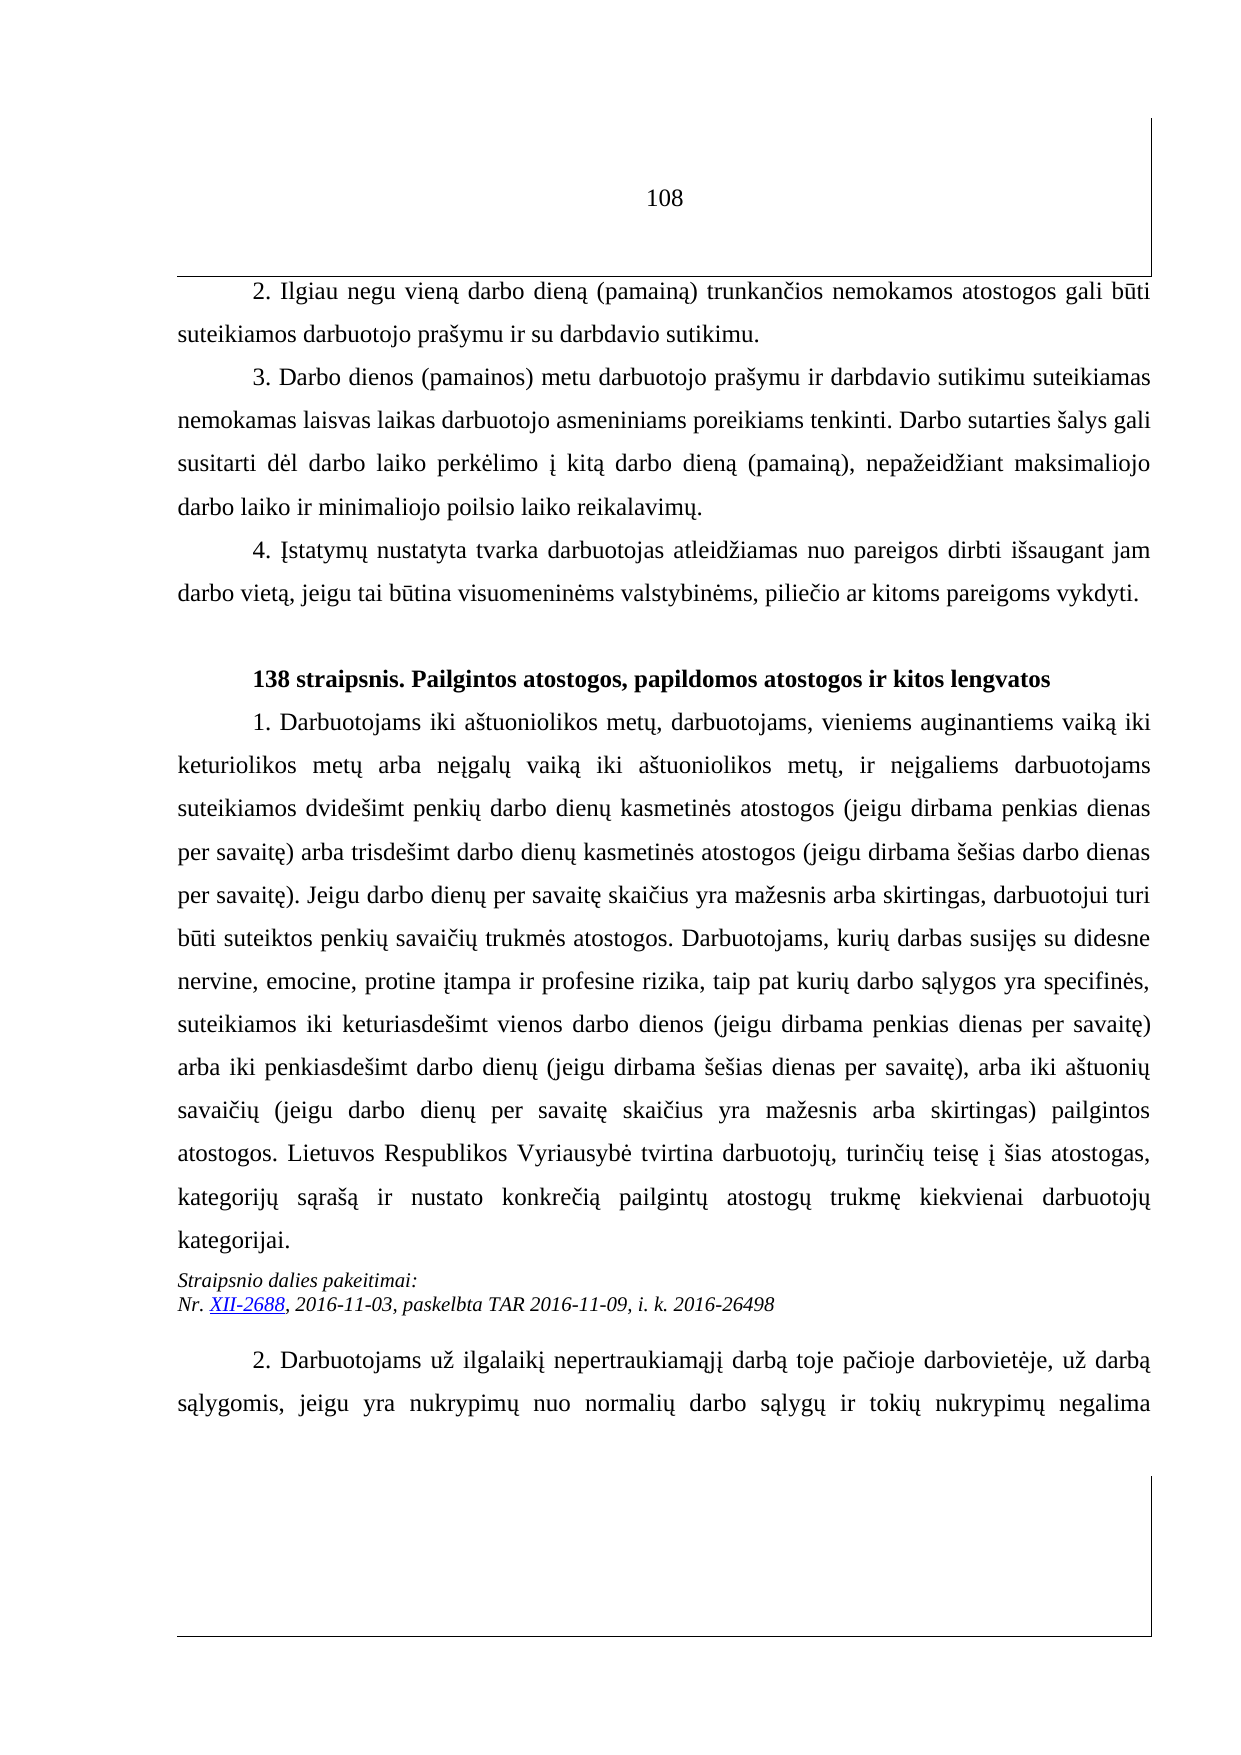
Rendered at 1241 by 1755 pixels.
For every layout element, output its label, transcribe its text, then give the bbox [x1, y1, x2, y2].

text Nr. XII-2688, 2016-11-03, paskelbta TAR 2016-11-09, i. k. 2016-26498 [177, 1292, 1152, 1316]
text 2. Ilgiau negu vieną darbo dieną (pamainą) trunkančios nemokamos atostogos gali būti suteikiamos darbuotojo prašymu ir su darbdavio sutikimu. [177, 276, 1152, 348]
text 3. Darbo dienos (pamainos) metu darbuotojo prašymu ir darbdavio sutikimu suteikiamas nemokamas laisvas laikas darbuotojo asmeniniams poreikiams tenkinti. Darbo sutarties šalys gali susitarti dėl darbo laiko perkėlimo į kitą darbo dieną (pamainą), nepažeidžiant maksimaliojo darbo laiko ir minimaliojo poilsio laiko reikalavimų. [177, 362, 1152, 520]
text 1. Darbuotojams iki aštuoniolikos metų, darbuotojams, vieniems auginantiems vaiką iki keturiolikos metų arba neįgalų vaiką iki aštuoniolikos metų, ir neįgaliems darbuotojams suteikiamos dvidešimt penkių darbo dienų kasmetinės atostogos (jeigu dirbama penkias dienas per savaitę) arba trisdešimt darbo dienų kasmetinės atostogos (jeigu dirbama šešias darbo dienas per savaitę). Jeigu darbo dienų per savaitę skaičius yra mažesnis arba skirtingas, darbuotojui turi būti suteiktos penkių savaičių trukmės atostogos. Darbuotojams, kurių darbas susijęs su didesne nervine, emocine, protine įtampa ir profesine rizika, taip pat kurių darbo sąlygos yra specifinės, suteikiamos iki keturiasdešimt vienos darbo dienos (jeigu dirbama penkias dienas per savaitę) arba iki penkiasdešimt darbo dienų (jeigu dirbama šešias dienas per savaitę), arba iki aštuonių savaičių (jeigu darbo dienų per savaitę skaičius yra mažesnis arba skirtingas) pailgintos atostogos. Lietuvos Respublikos Vyriausybė tvirtina darbuotojų, turinčių teisę į šias atostogas, kategorijų sąrašą ir nustato konkrečią pailgintų atostogų trukmę kiekvienai darbuotojų kategorijai. [177, 707, 1152, 1253]
text Straipsnio dalies pakeitimai: [177, 1268, 1152, 1292]
text 2. Darbuotojams už ilgalaikį nepertraukiamąjį darbą toje pačioje darbovietėje, už darbą sąlygomis, jeigu yra nukrypimų nuo normalių darbo sąlygų ir tokių nukrypimų negalima [177, 1345, 1152, 1417]
text 4. Įstatymų nustatyta tvarka darbuotojas atleidžiamas nuo pareigos dirbti išsaugant jam darbo vietą, jeigu tai būtina visuomeninėms valstybinėms, piliečio ar kitoms pareigoms vykdyti. [177, 535, 1152, 607]
subtitle 138 straipsnis. Pailgintos atostogos, papildomos atostogos ir kitos lengvatos [177, 664, 1152, 693]
